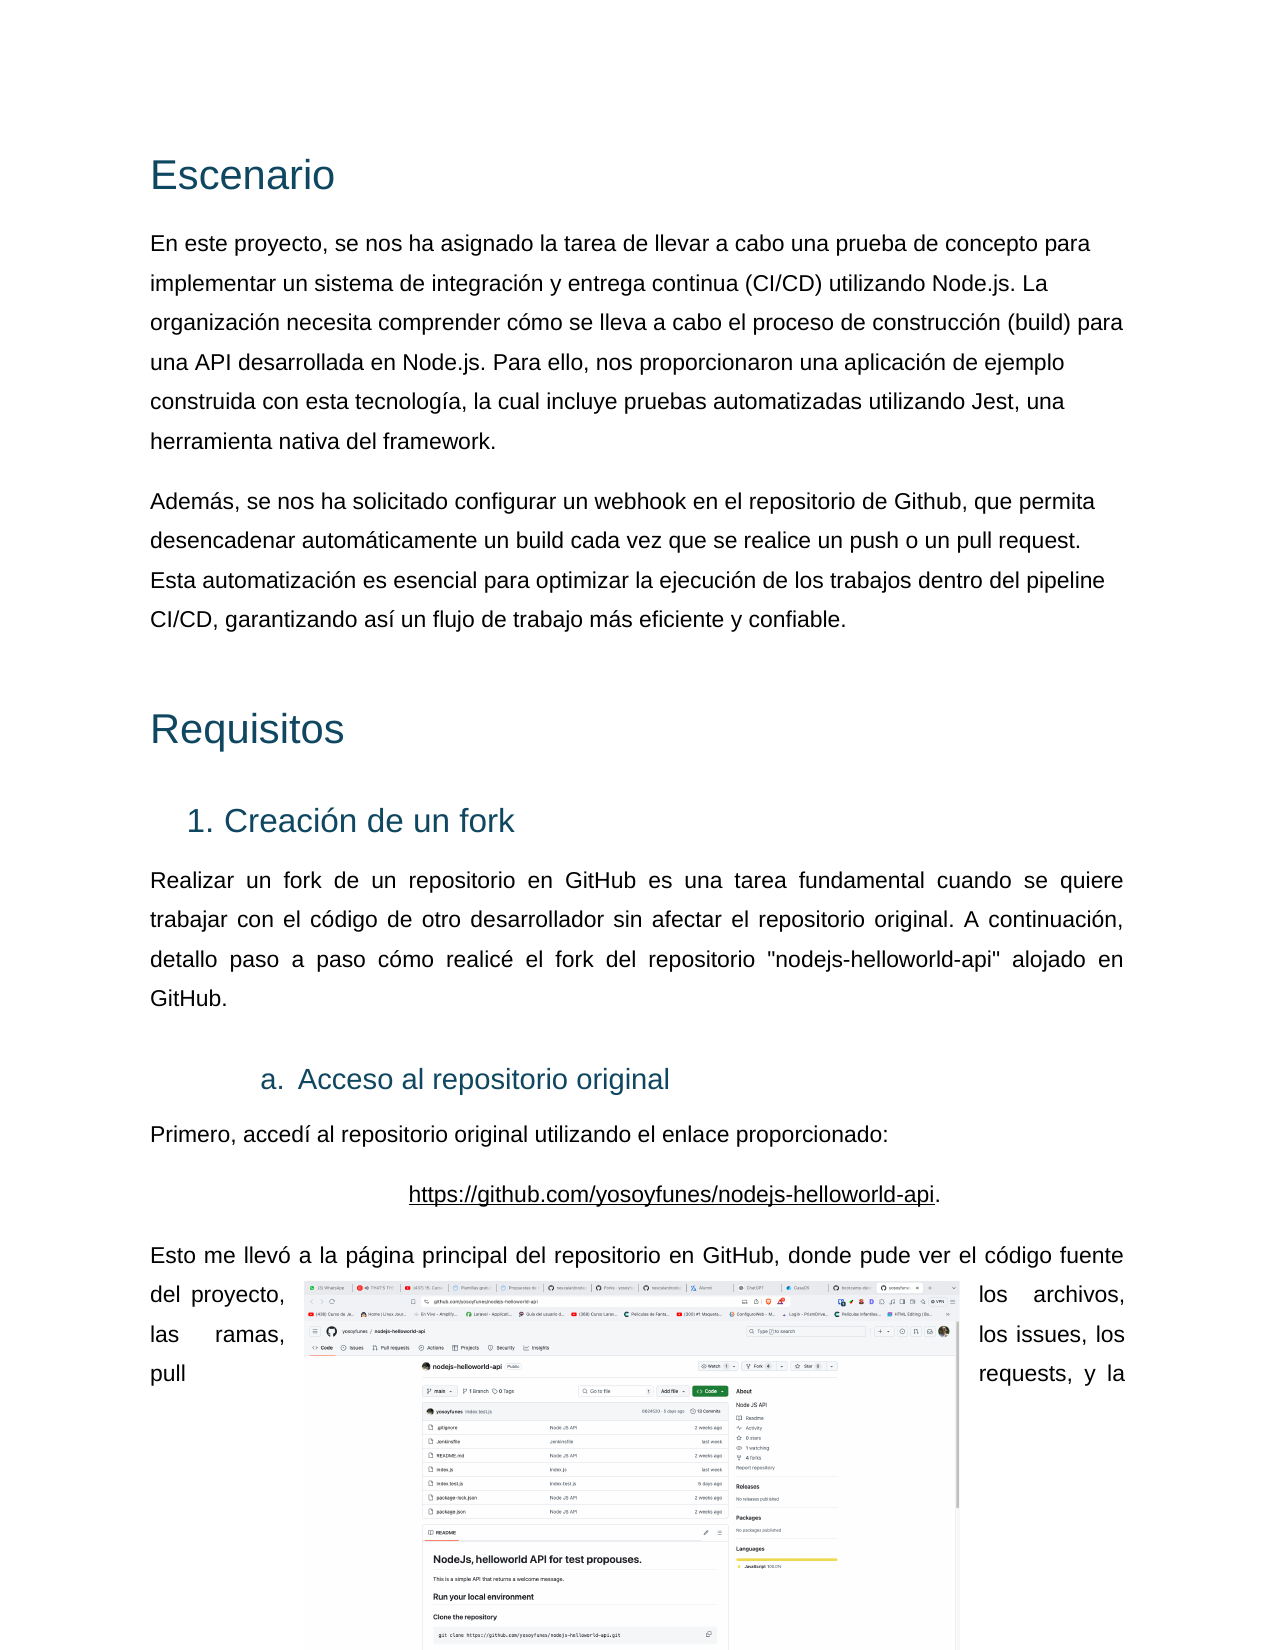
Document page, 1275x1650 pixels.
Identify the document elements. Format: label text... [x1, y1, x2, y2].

list Creación de un fork [186, 801, 1125, 839]
text Realizar un fork de un repositorio en GitHub es una tarea fundamental cuando se quiere trabajar con el código de otro desarrollador sin afectar el repositorio original. A continuación, detallo paso a paso cómo realicé el fork del repositorio "nodejs-helloworld-api" alojado en GitHub. [150, 867, 1125, 1012]
text Primero, accedí al repositorio original utilizando el enlace proporcionado: [150, 1121, 1125, 1147]
text Escenario [150, 150, 1125, 198]
text Requisitos [150, 704, 1125, 752]
text https://github.com/yosoyfunes/nodejs-helloworld-api. [224, 1181, 1125, 1208]
text Esto me llevó a la página principal del repositorio en GitHub, donde pude ver el código fuente del proyecto, los archivos, las ramas, los issues, los pull requests, y la [150, 1242, 1125, 1386]
list Acceso al repositorio original [260, 1062, 1125, 1096]
text Además, se nos ha solicitado configurar un webhook en el repositorio de Github, que permita desencadenar automáticamente un build cada vez que se realice un push o un pull request. Esta automatización es esencial para optimizar la ejecución de los trabajos dentro del pipeline CI/CD, garantizando así un flujo de trabajo más eficiente y confiable. [150, 488, 1125, 633]
picture [304, 1281, 960, 1650]
text En este proyecto, se nos ha asignado la tarea de llevar a cabo una prueba de concepto para implementar un sistema de integración y entrega continua (CI/CD) utilizando Node.js. La organización necesita comprender cómo se lleva a cabo el proceso de construcción (build) para una API desarrollada en Node.js. Para ello, nos proporcionaron una aplicación de ejemplo construida con esta tecnología, la cual incluye pruebas automatizadas utilizando Jest, una herramienta nativa del framework. [150, 230, 1125, 454]
